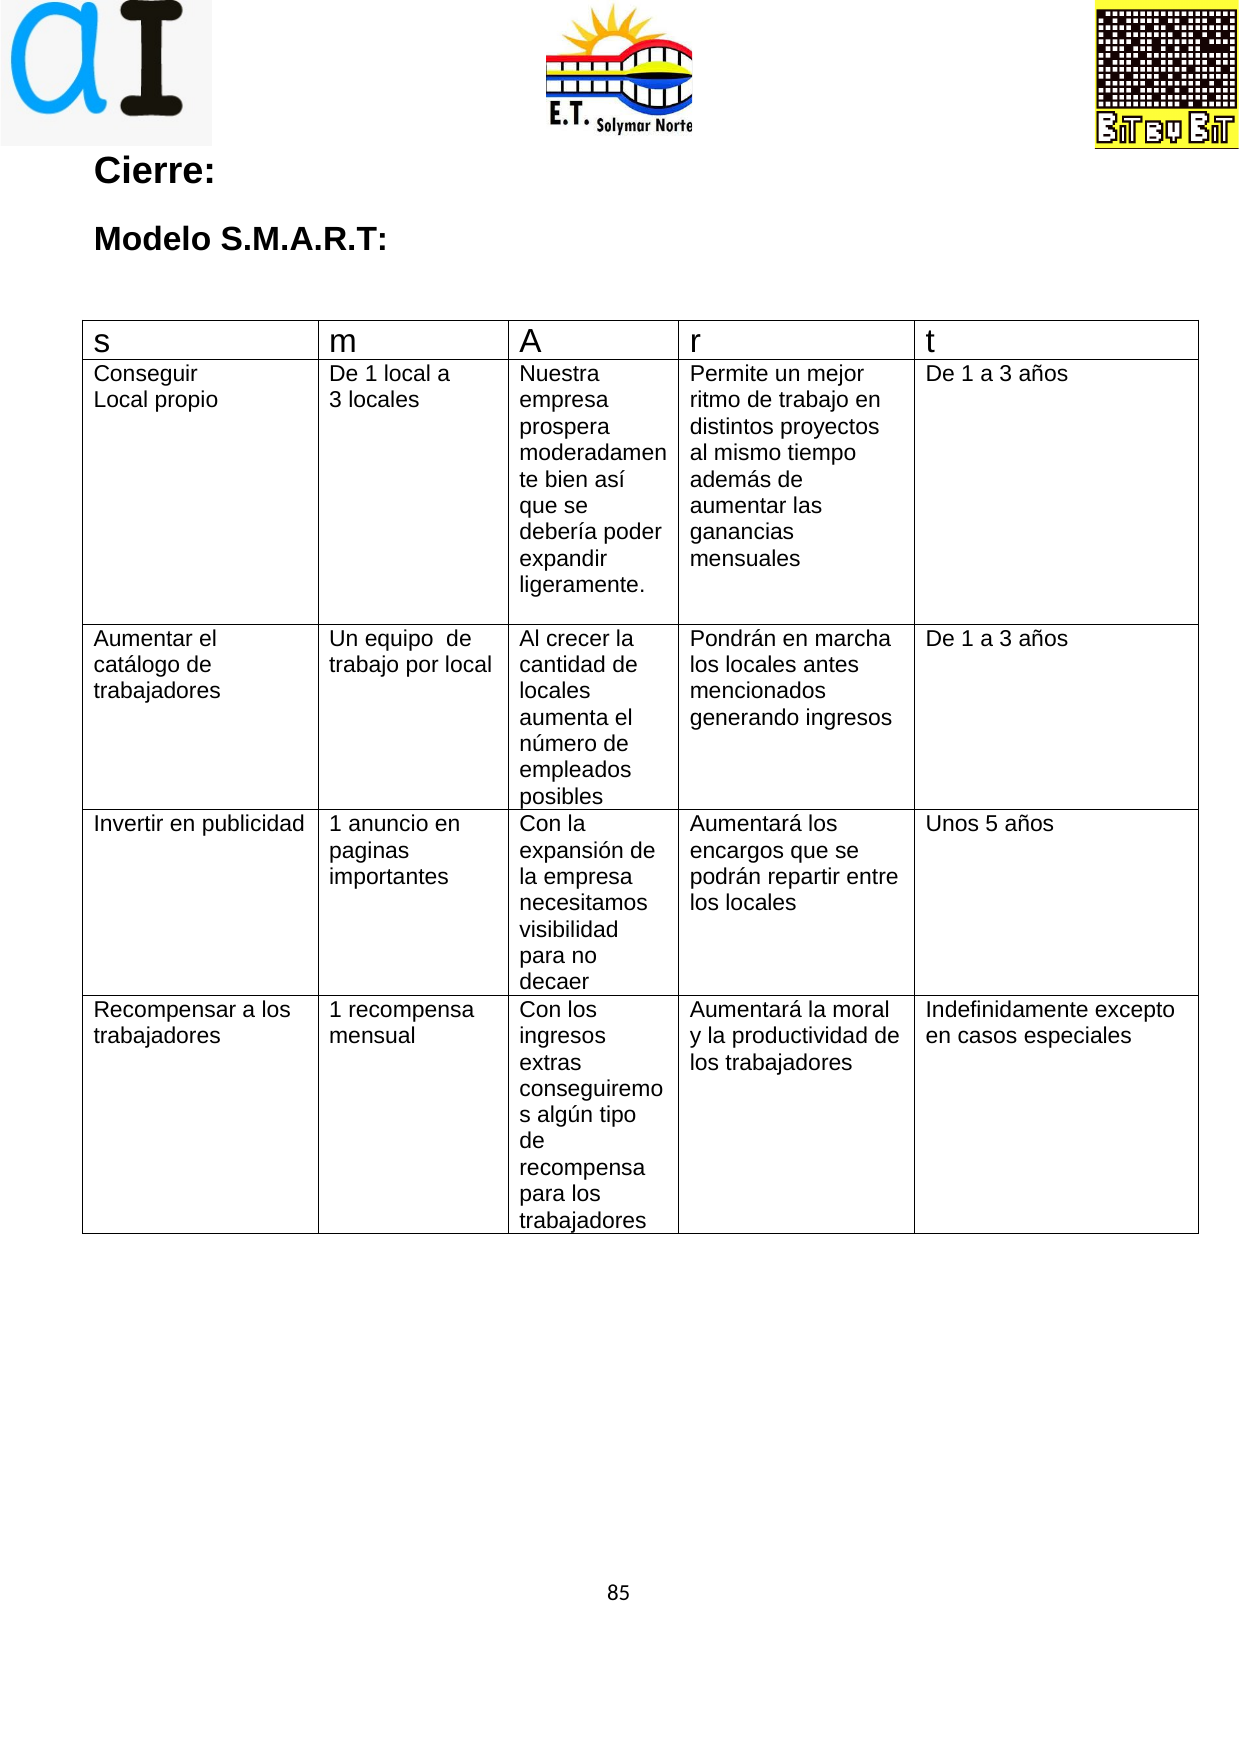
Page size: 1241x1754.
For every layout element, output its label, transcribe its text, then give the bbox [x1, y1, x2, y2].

picture [0, 0, 212, 146]
table_cell De 1 a 3 años [915, 360, 1198, 624]
table_cell 1 recompensa mensual [319, 996, 508, 1233]
subtitle Cierre: [94, 148, 1143, 191]
picture [1094, 0, 1239, 149]
table_cell Aumentará los encargos que se podrán repartir entre los locales [679, 810, 914, 995]
table_cell Invertir en publicidad [83, 810, 318, 995]
table_cell Permite un mejor ritmo de trabajo en distintos proyectos al mismo tiempo además de aumentar las ganancias mensuales [679, 360, 914, 624]
table_cell Indefinidamente excepto en casos especiales [915, 996, 1198, 1233]
table_cell Conseguir Local propio [83, 360, 318, 624]
table_cell Un equipo de trabajo por local [319, 625, 508, 809]
subtitle Modelo S.M.A.R.T: [94, 218, 1143, 257]
table_header r [679, 321, 914, 359]
picture [546, 0, 693, 146]
table_cell Al crecer la cantidad de locales aumenta el número de empleados posibles [509, 625, 678, 809]
table_header s [83, 321, 318, 359]
table_cell Unos 5 años [915, 810, 1198, 995]
table_cell Con la expansión de la empresa necesitamos visibilidad para no decaer [509, 810, 678, 995]
table_cell De 1 local a 3 locales [319, 360, 508, 624]
table_cell Aumentará la moral y la productividad de los trabajadores [679, 996, 914, 1233]
table_header t [915, 321, 1198, 359]
table_cell Con los ingresos extras conseguiremos algún tipo de recompensa para los trabajadores [509, 996, 678, 1233]
table_header m [319, 321, 508, 359]
table_header A [509, 321, 678, 359]
table_cell Nuestra empresa prospera moderadamente bien así que se debería poder expandir ligeramente. [509, 360, 678, 624]
table_cell 1 anuncio en paginas importantes [319, 810, 508, 995]
table_cell Aumentar el catálogo de trabajadores [83, 625, 318, 809]
table_cell Pondrán en marcha los locales antes mencionados generando ingresos [679, 625, 914, 809]
table_cell Recompensar a los trabajadores [83, 996, 318, 1233]
table_cell De 1 a 3 años [915, 625, 1198, 809]
